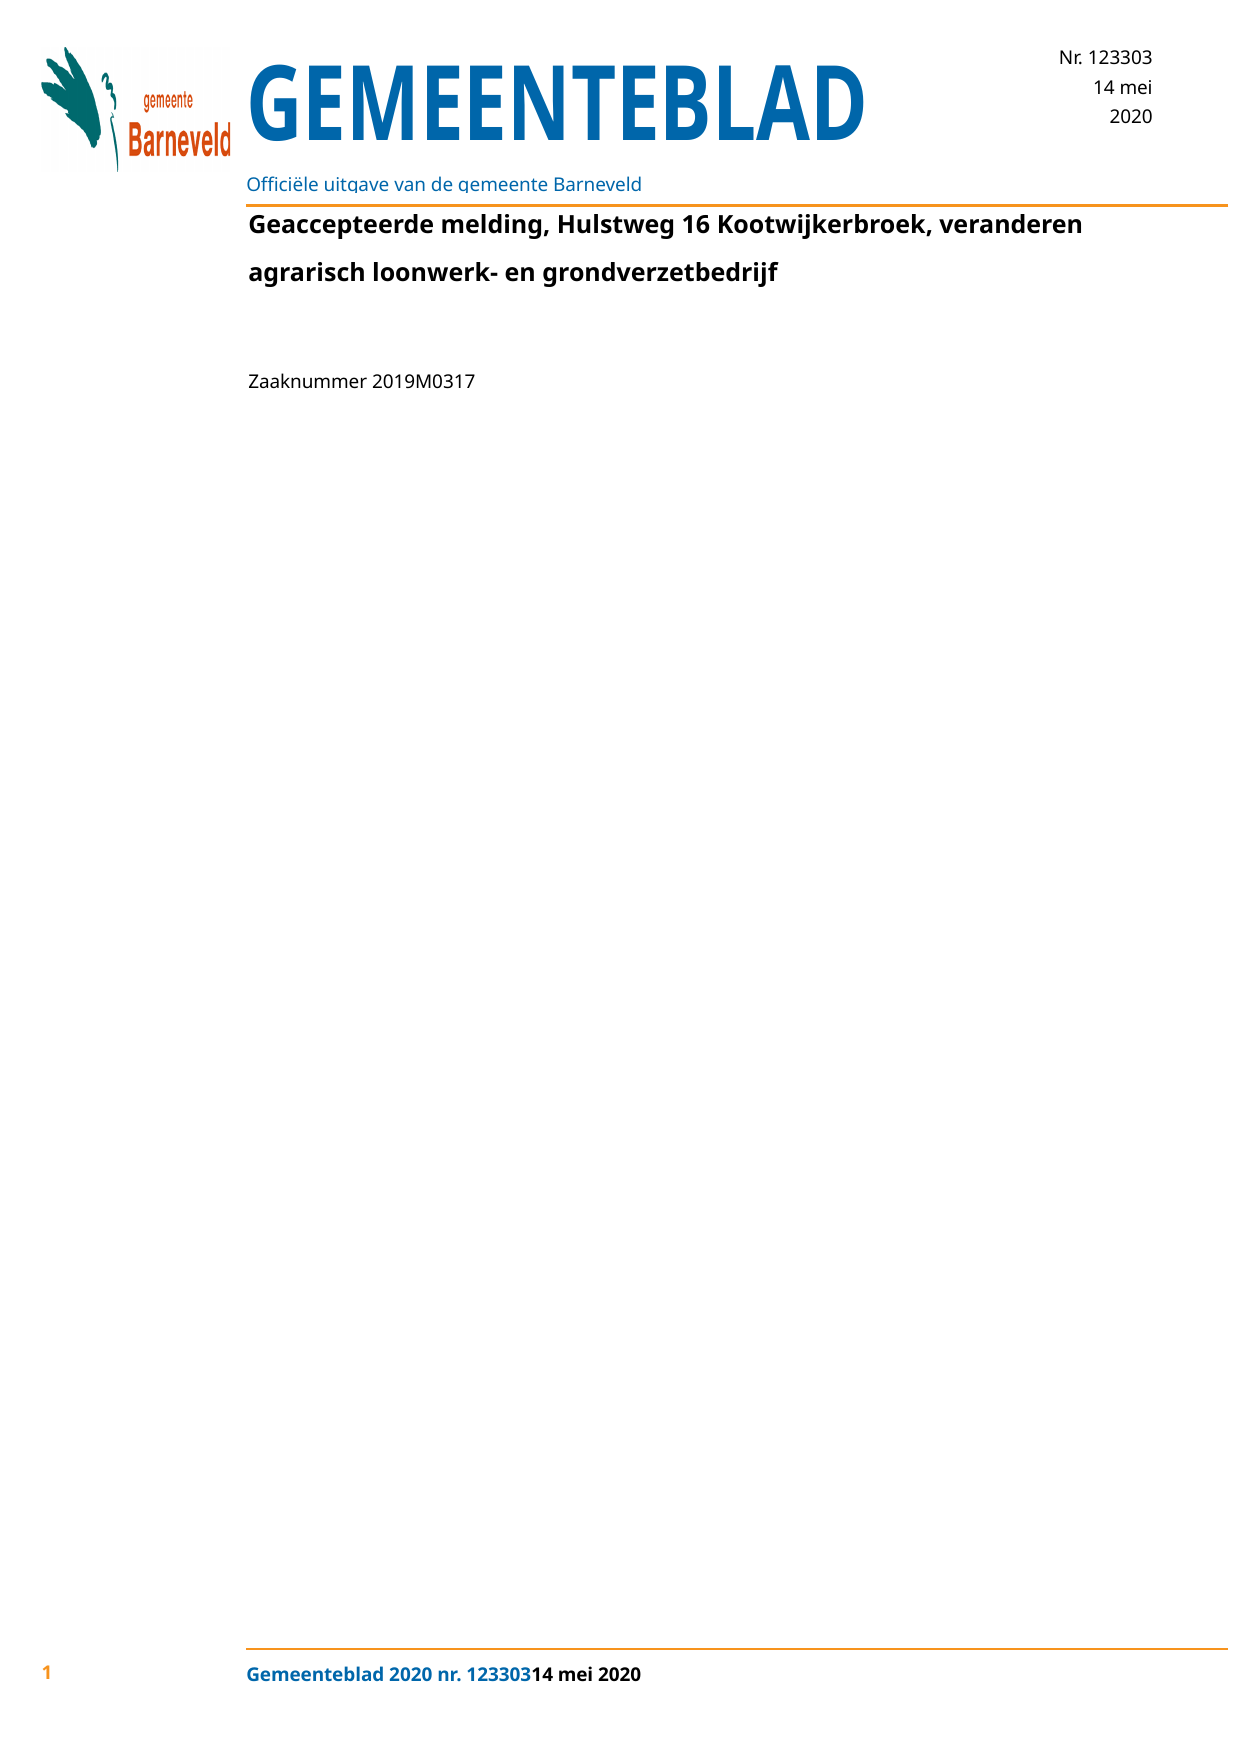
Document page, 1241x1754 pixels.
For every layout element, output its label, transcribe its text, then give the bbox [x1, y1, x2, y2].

text Geaccepteerde melding, Hulstweg 16 Kootwijkerbroek, veranderen agrarisch loonwerk- en grondverzetbedrijf [248, 207, 1152, 288]
text Zaaknummer 2019M0317 [248, 368, 1152, 394]
picture [41, 47, 231, 172]
